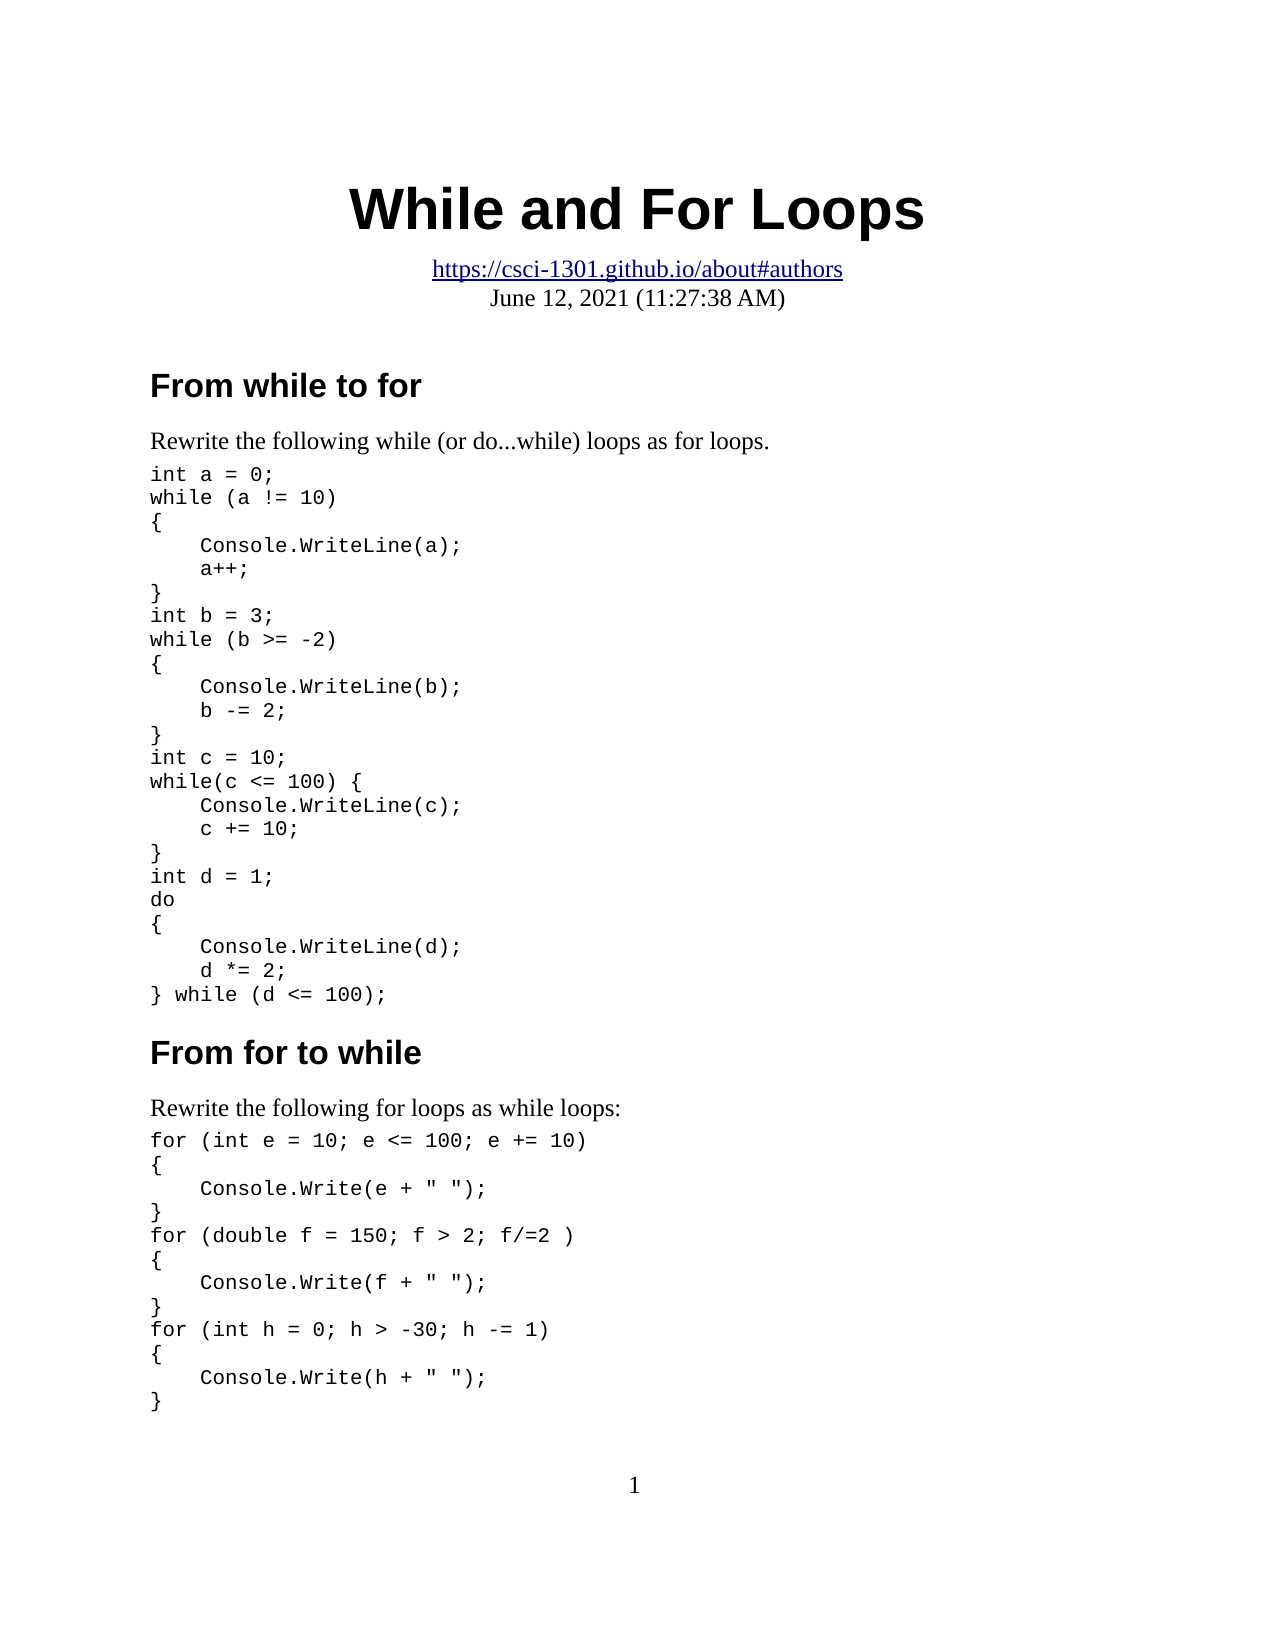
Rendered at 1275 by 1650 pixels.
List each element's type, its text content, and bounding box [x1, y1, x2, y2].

subtitle From while to for [150, 366, 1125, 404]
text Console.Write(f + " "); [150, 1272, 1125, 1296]
text June 12, 2021 (11:27:38 AM) [150, 283, 1125, 312]
text { [150, 913, 1125, 937]
text for (double f = 150; f > 2; f/=2 ) [150, 1225, 1125, 1248]
text Console.Write(h + " "); [150, 1367, 1125, 1390]
subtitle From for to while [150, 1032, 1125, 1071]
text int d = 1; [150, 866, 1125, 889]
text Console.WriteLine(d); [150, 937, 1125, 960]
text } while (d <= 100); [150, 984, 1125, 1007]
text c += 10; [150, 818, 1125, 842]
text int c = 10; [150, 747, 1125, 771]
text { [150, 1343, 1125, 1367]
text { [150, 1154, 1125, 1178]
text d *= 2; [150, 960, 1125, 984]
text Console.WriteLine(b); [150, 676, 1125, 700]
text } [150, 842, 1125, 866]
text { [150, 653, 1125, 676]
text for (int e = 10; e <= 100; e += 10) [150, 1130, 1125, 1154]
text a++; [150, 558, 1125, 582]
title While and For Loops [150, 175, 1125, 242]
text { [150, 1248, 1125, 1272]
text while(c <= 100) { [150, 771, 1125, 795]
text Rewrite the following while (or do...while) loops as for loops. [150, 426, 1125, 455]
text while (b >= -2) [150, 629, 1125, 653]
text for (int h = 0; h > -30; h -= 1) [150, 1319, 1125, 1343]
text do [150, 889, 1125, 913]
text int b = 3; [150, 606, 1125, 629]
text Rewrite the following for loops as while loops: [150, 1093, 1125, 1121]
text } [150, 1390, 1125, 1414]
text } [150, 1201, 1125, 1225]
text Console.WriteLine(a); [150, 534, 1125, 558]
text { [150, 511, 1125, 534]
text b -= 2; [150, 700, 1125, 724]
text int a = 0; [150, 464, 1125, 487]
text } [150, 724, 1125, 747]
text Console.WriteLine(c); [150, 795, 1125, 818]
text } [150, 1296, 1125, 1319]
text while (a != 10) [150, 487, 1125, 511]
text Console.Write(e + " "); [150, 1178, 1125, 1201]
text https://csci-1301.github.io/about#authors [150, 254, 1125, 283]
text } [150, 582, 1125, 606]
